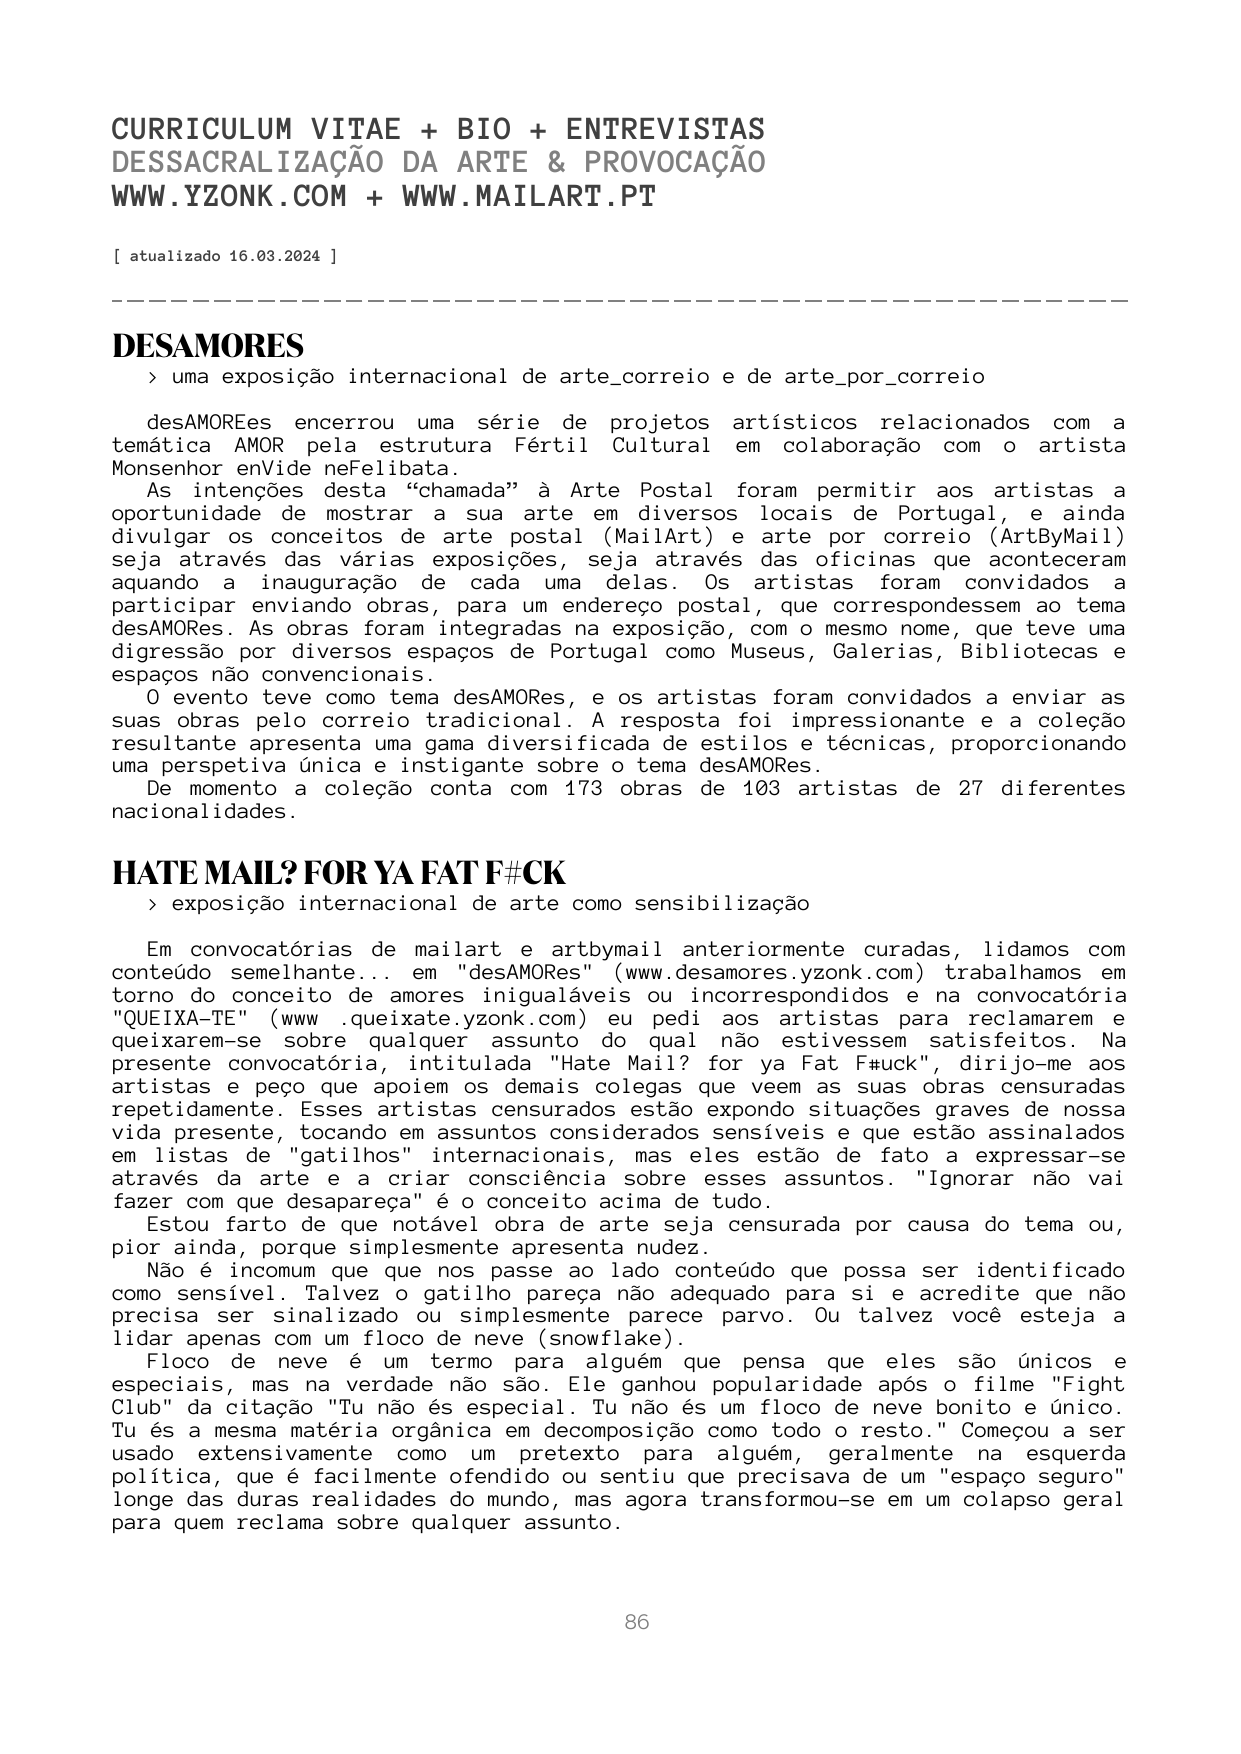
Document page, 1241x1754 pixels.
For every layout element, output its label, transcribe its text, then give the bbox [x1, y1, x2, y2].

text O evento teve como tema desAMORes, e os artistas foram convidados a enviar as suas obras pelo correio tradicional. A resposta foi impressionante e a coleção resultante apresenta uma gama diversificada de estilos e técnicas, proporcionando uma perspetiva única e instigante sobre o tema desAMORes. [112, 685, 1128, 777]
text > uma exposição internacional de arte_correio e de arte_por_correio [112, 364, 1128, 387]
text Floco de neve é um termo para alguém que pensa que eles são únicos e especiais, mas na verdade não são. Ele ganhou popularidade após o filme "Fight Club" da citação "Tu não és especial. Tu não és um floco de neve bonito e único. Tu és a mesma matéria orgânica em decomposição como todo o resto." Começou a ser usado extensivamente como um pretexto para alguém, geralmente na esquerda política, que é facilmente ofendido ou sentiu que precisava de um "espaço seguro" longe das duras realidades do mundo, mas agora transformou-se em um colapso geral para quem reclama sobre qualquer assunto. [112, 1350, 1128, 1533]
text De momento a coleção conta com 173 obras de 103 artistas de 27 diferentes nacionalidades. [112, 777, 1128, 823]
text > exposição internacional de arte como sensibilização [112, 892, 1128, 914]
text Não é incomum que que nos passe ao lado conteúdo que possa ser identificado como sensível. Talvez o gatilho pareça não adequado para si e acredite que não precisa ser sinalizado ou simplesmente parece parvo. Ou talvez você esteja a lidar apenas com um floco de neve (snowflake). [112, 1258, 1128, 1350]
text As intenções desta “chamada” à Arte Postal foram permitir aos artistas a oportunidade de mostrar a sua arte em diversos locais de Portugal, e ainda divulgar os conceitos de arte postal (MailArt) e arte por correio (ArtByMail) seja através das várias exposições, seja através das oficinas que aconteceram aquando a inauguração de cada uma delas. Os artistas foram convidados a participar enviando obras, para um endereço postal, que correspondessem ao tema desAMORes. As obras foram integradas na exposição, com o mesmo nome, que teve uma digressão por diversos espaços de Portugal como Museus, Galerias, Bibliotecas e espaços não convencionais. [112, 479, 1128, 685]
text Em convocatórias de mailart e artbymail anteriormente curadas, lidamos com conteúdo semelhante... em "desAMORes" (www.desamores.yzonk.com) trabalhamos em torno do conceito de amores inigualáveis ou incorrespondidos ​​e na convocatória "QUEIXA-TE" (www .queixate.yzonk.com) eu pedi aos artistas para reclamarem e queixarem-se sobre qualquer assunto do qual não estivessem satisfeitos. Na presente convocatória, intitulada "Hate Mail? for ya Fat F#uck", dirijo-me aos artistas e peço que apoiem os demais colegas que veem as suas obras censuradas repetidamente. Esses artistas censurados estão expondo situações graves de nossa vida presente, tocando em assuntos considerados sensíveis e que estão assinalados em listas de "gatilhos" internacionais, mas eles estão de fato a expressar-se através da arte e a criar consciência sobre esses assuntos. "Ignorar não vai fazer com que desapareça" é o conceito acima de tudo. [112, 937, 1128, 1212]
subtitle Hate mail? for ya fat f#ck [112, 858, 1128, 892]
subtitle DesAMORes [112, 331, 1128, 364]
text Estou farto de que notável obra de arte seja censurada por causa do tema ou, pior ainda, porque simplesmente apresenta nudez. [112, 1212, 1128, 1258]
text desAMOREes encerrou uma série de projetos artísticos relacionados com a temática AMOR pela estrutura Fértil Cultural em colaboração com o artista Monsenhor enVide neFelibata. [112, 410, 1128, 479]
